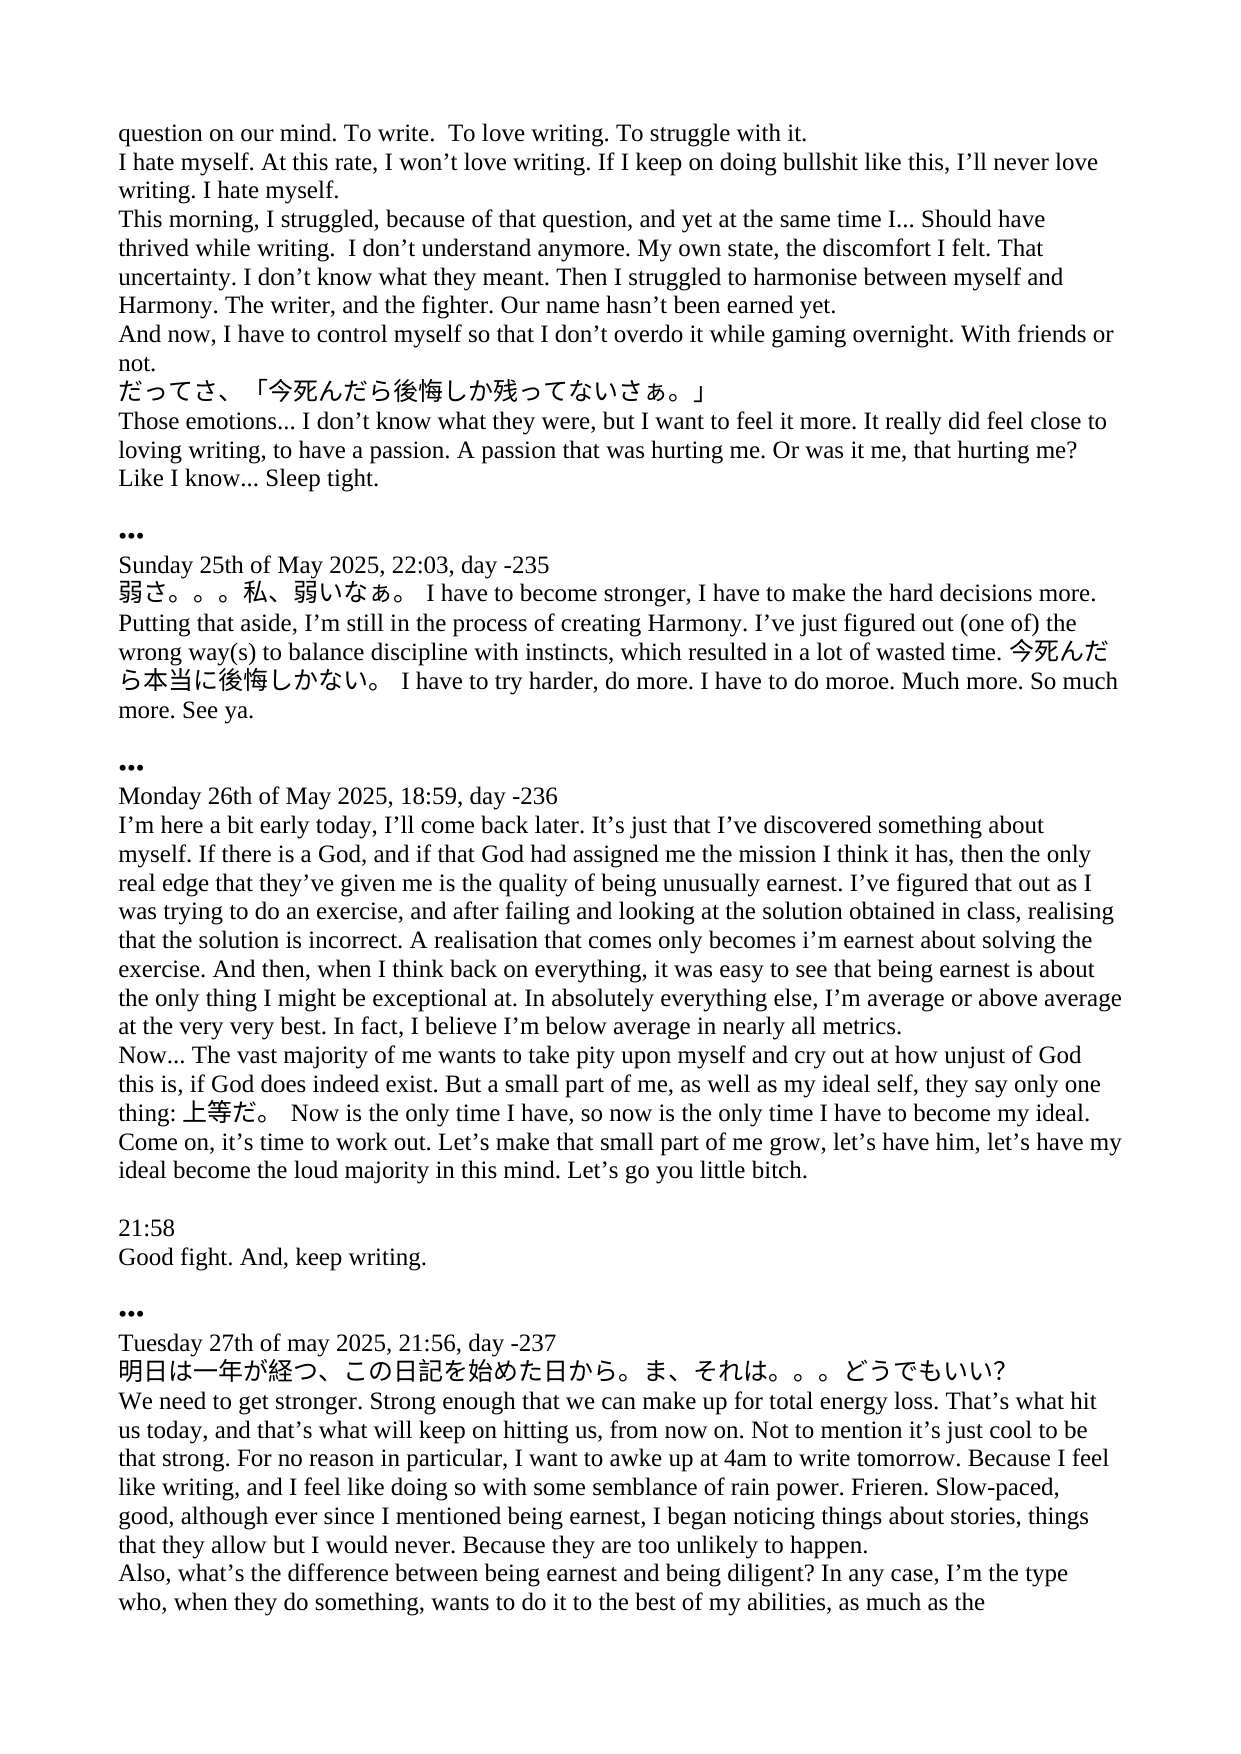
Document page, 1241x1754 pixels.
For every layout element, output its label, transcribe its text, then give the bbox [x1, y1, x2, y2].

text I hate myself. At this rate, I won’t love writing. If I keep on doing bullshit like this, I’ll never love writing. I hate myself. [118, 147, 1122, 204]
text Those emotions... I don’t know what they were, but I want to feel it more. It really did feel close to loving writing, to have a passion. A passion that was hurting me. Or was it me, that hurting me? Like I know... Sleep tight. [118, 406, 1122, 492]
text だってさ、「今死んだら後悔しか残ってないさぁ。」 [118, 377, 1122, 406]
text ••• [118, 521, 1122, 550]
text 弱さ。。。私、弱いなぁ。 I have to become stronger, I have to make the hard decisions more. [118, 578, 1122, 608]
text 明日は一年が経つ、この日記を始めた日から。ま、それは。。。どうでもいい？ [118, 1357, 1122, 1386]
text We need to get stronger. Strong enough that we can make up for total energy loss. That’s what hit us today, and that’s what will keep on hitting us, from now on. Not to mention it’s just cool to be that strong. For no reason in particular, I want to awke up at 4am to write tomorrow. Because I feel like writing, and I feel like doing so with some semblance of rain power. Frieren. Slow-paced, good, although ever since I mentioned being earnest, I began noticing things about stories, things that they allow but I would never. Because they are too unlikely to happen. [118, 1386, 1122, 1558]
text 21:58 [118, 1213, 1122, 1242]
text Tuesday 27th of may 2025, 21:56, day -237 [118, 1328, 1122, 1357]
text Monday 26th of May 2025, 18:59, day -236 [118, 781, 1122, 810]
text Sunday 25th of May 2025, 22:03, day -235 [118, 550, 1122, 578]
text ••• [118, 753, 1122, 781]
text I’m here a bit early today, I’ll come back later. It’s just that I’ve discovered something about myself. If there is a God, and if that God had assigned me the mission I think it has, then the only real edge that they’ve given me is the quality of being unusually earnest. I’ve figured that out as I was trying to do an exercise, and after failing and looking at the solution obtained in class, realising that the solution is incorrect. A realisation that comes only becomes i’m earnest about solving the exercise. And then, when I think back on everything, it was easy to see that being earnest is about the only thing I might be exceptional at. In absolutely everything else, I’m average or above average at the very very best. In fact, I believe I’m below average in nearly all metrics. [118, 810, 1122, 1040]
text Also, what’s the difference between being earnest and being diligent? In any case, I’m the type who, when they do something, wants to do it to the best of my abilities, as much as the [118, 1558, 1122, 1616]
text Now... The vast majority of me wants to take pity upon myself and cry out at how unjust of God this is, if God does indeed exist. But a small part of me, as well as my ideal self, they say only one thing: 上等だ。 Now is the only time I have, so now is the only time I have to become my ideal. Come on, it’s time to work out. Let’s make that small part of me grow, let’s have him, let’s have my ideal become the loud majority in this mind. Let’s go you little bitch. [118, 1040, 1122, 1184]
text ••• [118, 1299, 1122, 1328]
text question on our mind. To write. To love writing. To struggle with it. [118, 118, 1122, 147]
text Putting that aside, I’m still in the process of creating Harmony. I’ve just figured out (one of) the wrong way(s) to balance discipline with instincts, which resulted in a lot of wasted time. 今死んだら本当に後悔しかない。 I have to try harder, do more. I have to do moroe. Much more. So much more. See ya. [118, 608, 1122, 724]
text This morning, I struggled, because of that question, and yet at the same time I... Should have thrived while writing. I don’t understand anymore. My own state, the discomfort I felt. That uncertainty. I don’t know what they meant. Then I struggled to harmonise between myself and Harmony. The writer, and the fighter. Our name hasn’t been earned yet. [118, 204, 1122, 319]
text Good fight. And, keep writing. [118, 1242, 1122, 1271]
text And now, I have to control myself so that I don’t overdo it while gaming overnight. With friends or not. [118, 319, 1122, 377]
